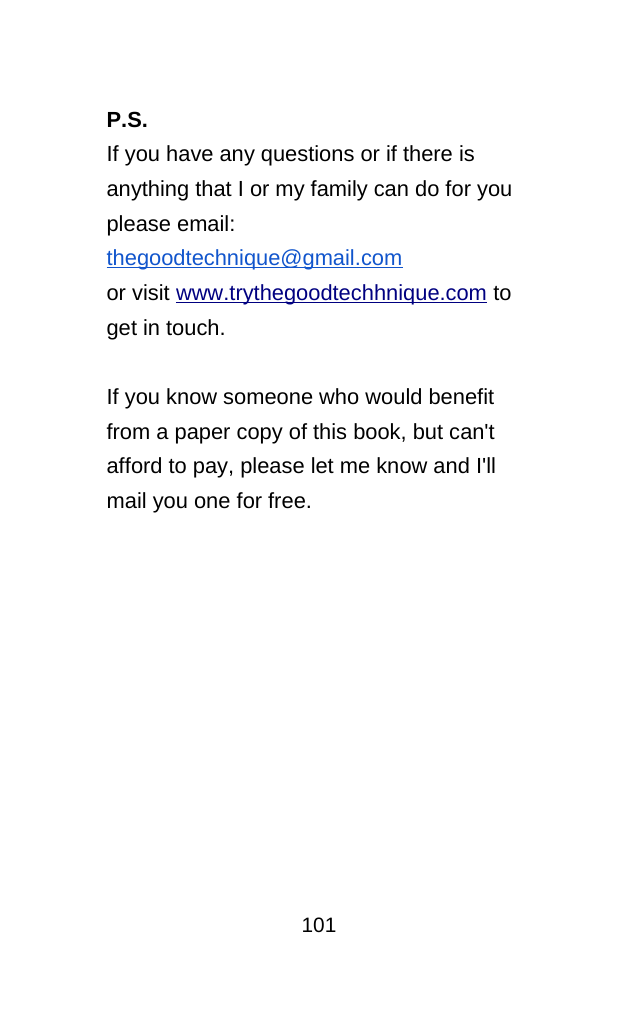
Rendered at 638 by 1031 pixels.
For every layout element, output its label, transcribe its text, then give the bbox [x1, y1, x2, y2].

text If you know someone who would benefit from a paper copy of this book, but can't afford to pay, please let me know and I'll mail you one for free. [106, 349, 531, 513]
text P.S. [106, 106, 531, 132]
text please email: thegoodtechnique@gmail.com or visit www.trythegoodtechhnique.com to get in touch. [106, 211, 531, 340]
text If you have any questions or if there is anything that I or my family can do for you [106, 141, 531, 201]
